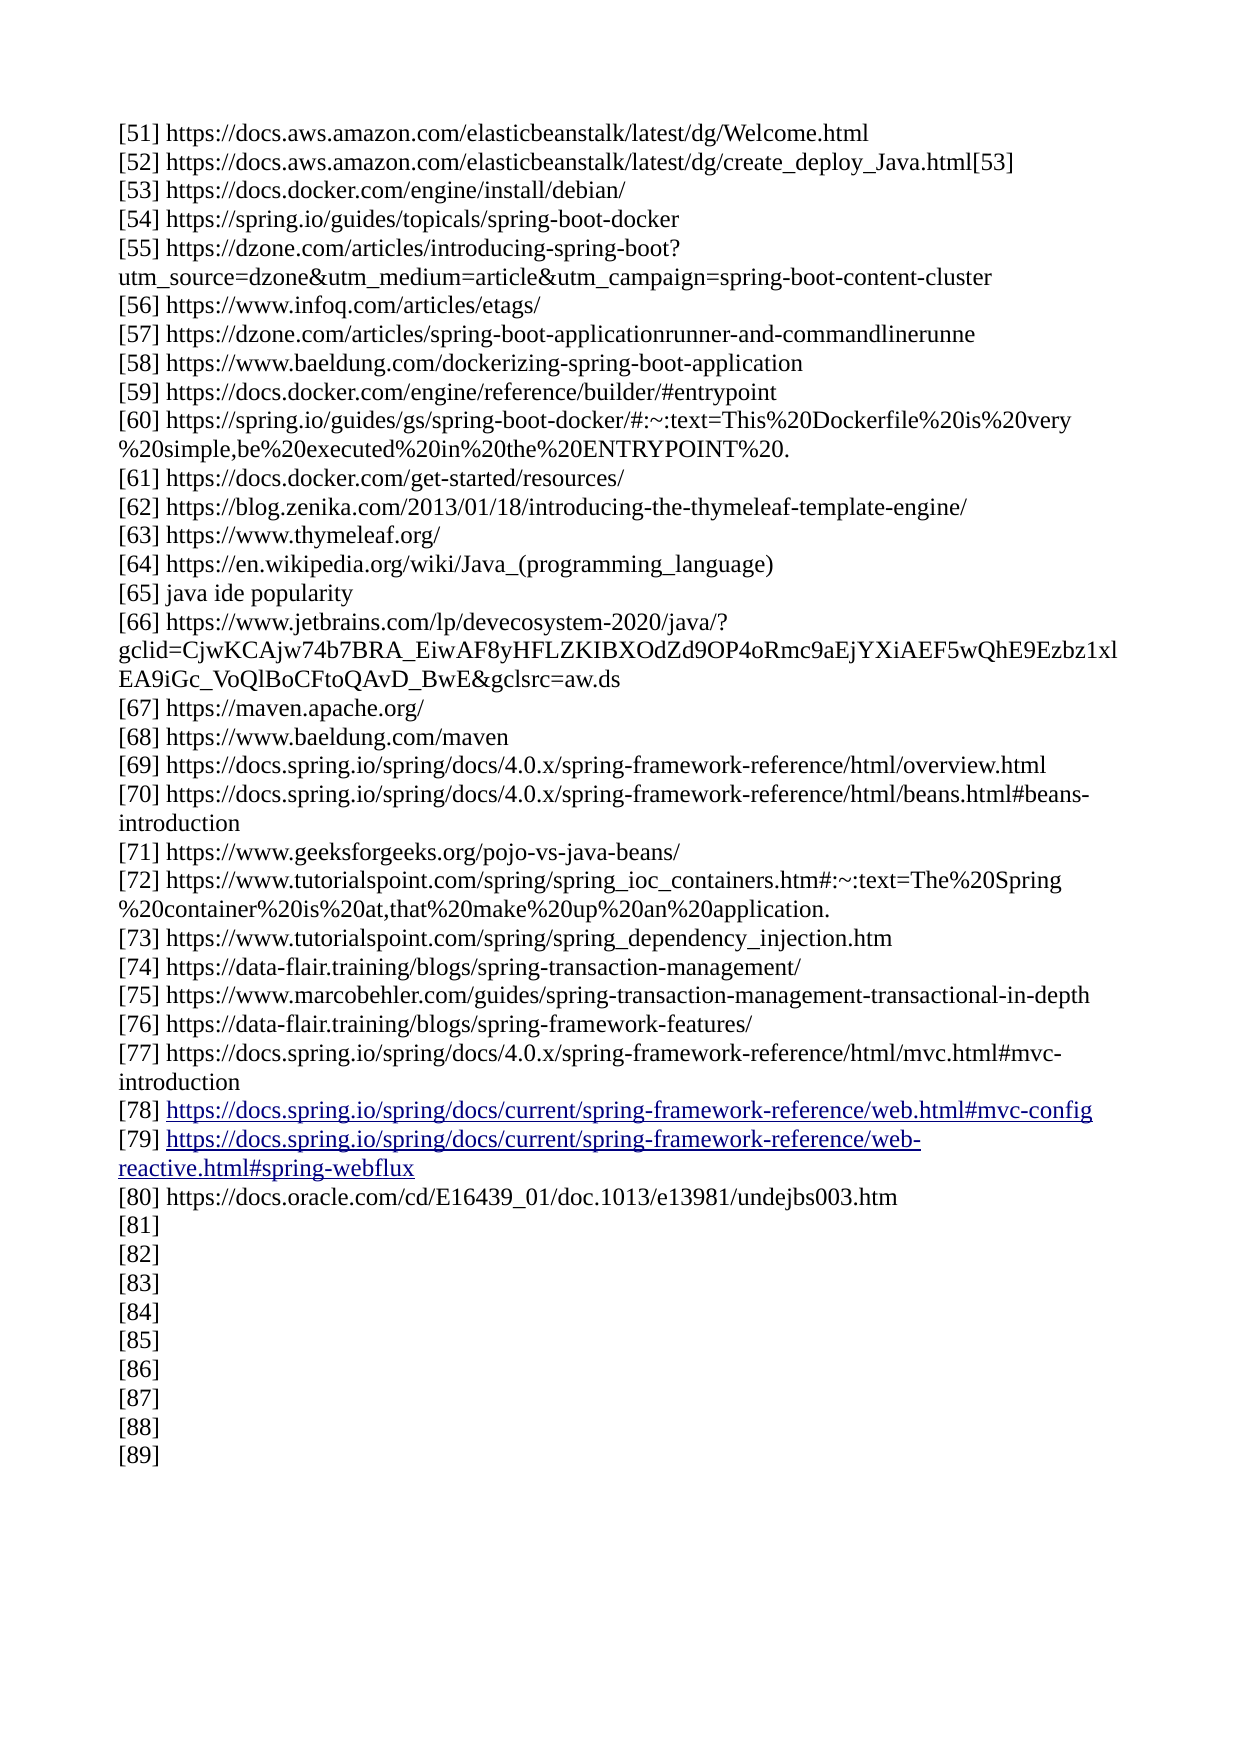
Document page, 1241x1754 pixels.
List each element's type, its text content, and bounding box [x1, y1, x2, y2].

text [57] https://dzone.com/articles/spring-boot-applicationrunner-and-commandlinerunne [118, 319, 1122, 348]
text [68] https://www.baeldung.com/maven [118, 722, 1122, 751]
text [60] https://spring.io/guides/gs/spring-boot-docker/#:~:text=This%20Dockerfile%20is%20very%20simple,be%20executed%20in%20the%20ENTRYPOINT%20. [118, 406, 1122, 463]
text [74] https://data-flair.training/blogs/spring-transaction-management/ [118, 952, 1122, 981]
text [86] [118, 1354, 1122, 1383]
text [62] https://blog.zenika.com/2013/01/18/introducing-the-thymeleaf-template-engine/ [118, 492, 1122, 521]
text [65] java ide popularity [118, 578, 1122, 607]
text [52] https://docs.aws.amazon.com/elasticbeanstalk/latest/dg/create_deploy_Java.html[53] [118, 147, 1122, 176]
text [89] [118, 1441, 1122, 1469]
text [53] https://docs.docker.com/engine/install/debian/ [118, 176, 1122, 204]
text [59] https://docs.docker.com/engine/reference/builder/#entrypoint [118, 377, 1122, 406]
text [55] https://dzone.com/articles/introducing-spring-boot?utm_source=dzone&utm_medium=article&utm_campaign=spring-boot-content-cluster [118, 233, 1122, 291]
text [85] [118, 1326, 1122, 1354]
text [70] https://docs.spring.io/spring/docs/4.0.x/spring-framework-reference/html/beans.html#beans-introduction [118, 779, 1122, 837]
text [81] [118, 1211, 1122, 1239]
text [82] [118, 1239, 1122, 1268]
text [84] [118, 1297, 1122, 1326]
text [71] https://www.geeksforgeeks.org/pojo-vs-java-beans/ [118, 837, 1122, 866]
text [78] https://docs.spring.io/spring/docs/current/spring-framework-reference/web.html#mvc-config [118, 1096, 1122, 1124]
text [54] https://spring.io/guides/topicals/spring-boot-docker [118, 204, 1122, 233]
text [63] https://www.thymeleaf.org/ [118, 521, 1122, 549]
text [73] https://www.tutorialspoint.com/spring/spring_dependency_injection.htm [118, 923, 1122, 952]
text [67] https://maven.apache.org/ [118, 693, 1122, 722]
text [64] https://en.wikipedia.org/wiki/Java_(programming_language) [118, 549, 1122, 578]
text [61] https://docs.docker.com/get-started/resources/ [118, 463, 1122, 492]
text [76] https://data-flair.training/blogs/spring-framework-features/ [118, 1009, 1122, 1038]
text [77] https://docs.spring.io/spring/docs/4.0.x/spring-framework-reference/html/mvc.html#mvc-introduction [118, 1038, 1122, 1096]
text [88] [118, 1412, 1122, 1441]
text [72] https://www.tutorialspoint.com/spring/spring_ioc_containers.htm#:~:text=The%20Spring%20container%20is%20at,that%20make%20up%20an%20application. [118, 866, 1122, 923]
text [69] https://docs.spring.io/spring/docs/4.0.x/spring-framework-reference/html/overview.html [118, 751, 1122, 779]
text [51] https://docs.aws.amazon.com/elasticbeanstalk/latest/dg/Welcome.html [118, 118, 1122, 147]
text [83] [118, 1268, 1122, 1297]
text [58] https://www.baeldung.com/dockerizing-spring-boot-application [118, 348, 1122, 377]
text [66] https://www.jetbrains.com/lp/devecosystem-2020/java/?gclid=CjwKCAjw74b7BRA_EiwAF8yHFLZKIBXOdZd9OP4oRmc9aEjYXiAEF5wQhE9Ezbz1xlEA9iGc_VoQlBoCFtoQAvD_BwE&gclsrc=aw.ds [118, 607, 1122, 693]
text [75] https://www.marcobehler.com/guides/spring-transaction-management-transactional-in-depth [118, 981, 1122, 1009]
text [79] https://docs.spring.io/spring/docs/current/spring-framework-reference/web-reactive.html#spring-webflux [118, 1124, 1122, 1182]
text [80] https://docs.oracle.com/cd/E16439_01/doc.1013/e13981/undejbs003.htm [118, 1182, 1122, 1211]
text [56] https://www.infoq.com/articles/etags/ [118, 291, 1122, 319]
text [87] [118, 1383, 1122, 1412]
